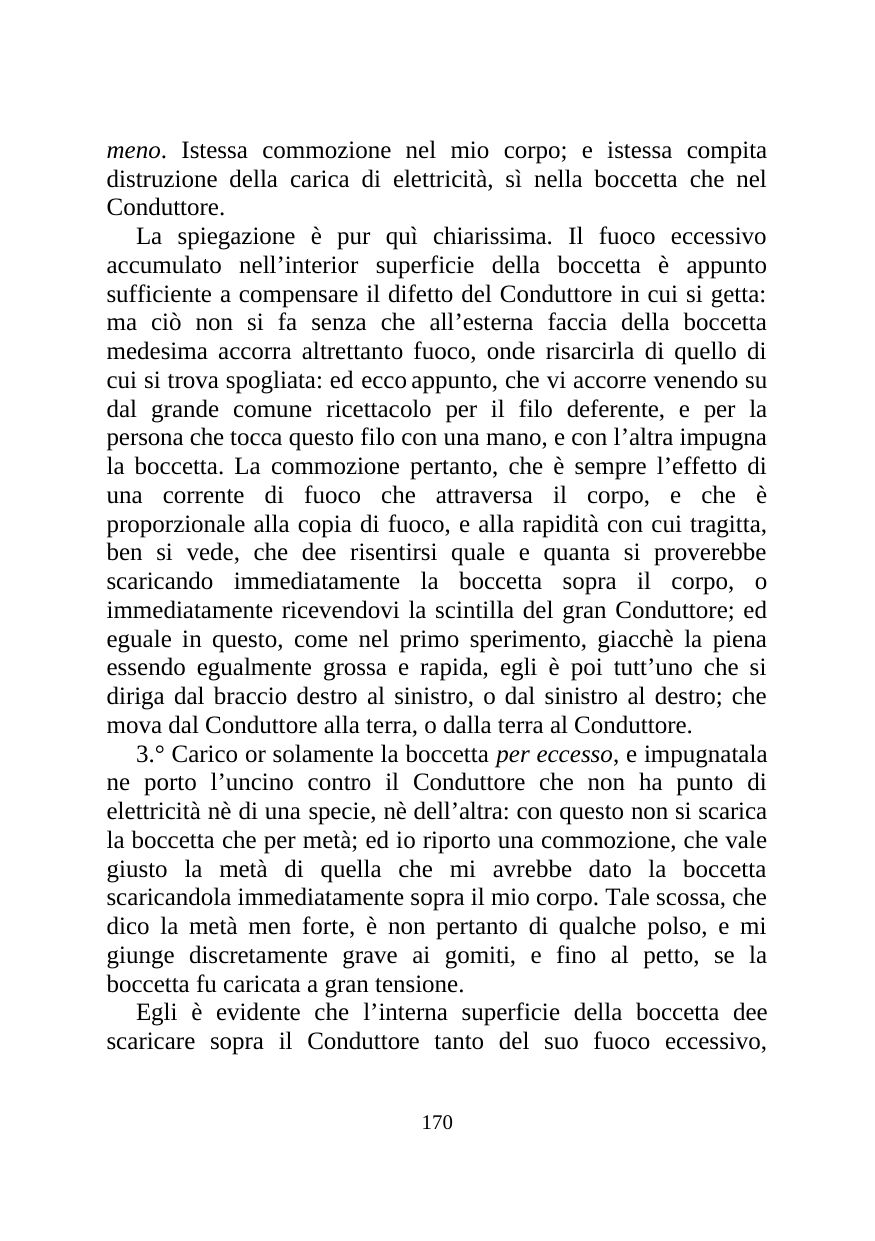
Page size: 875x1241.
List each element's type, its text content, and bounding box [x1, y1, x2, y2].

text Egli è evidente che l’interna superficie della boccetta dee scaricare sopra il Conduttore tanto del suo fuoco eccessivo, [106, 997, 768, 1055]
text 3.° Carico or solamente la boccetta per eccesso, e impugnatala ne porto l’uncino contro il Conduttore che non ha punto di elettricità nè di una specie, nè dell’altra: con questo non si scarica la boccetta che per metà; ed io riporto una commozione, che vale giusto la metà di quella che mi avrebbe dato la boccetta scaricandola immediatamente sopra il mio corpo. Tale scossa, che dico la metà men forte, è non pertanto di qualche polso, e mi giunge discretamente grave ai gomiti, e fino al petto, se la boccetta fu caricata a gran tensione. [106, 739, 768, 997]
text meno. Istessa commozione nel mio corpo; e istessa compita distruzione della carica di elettricità, sì nella boccetta che nel Conduttore. [106, 135, 768, 221]
text La spiegazione è pur quì chiarissima. Il fuoco eccessivo accumulato nell’interior superficie della boccetta è appunto sufficiente a compensare il difetto del Conduttore in cui si getta: ma ciò non si fa senza che all’esterna faccia della boccetta medesima accorra altrettanto fuoco, onde risarcirla di quello di cui si trova spogliata: ed ecco appunto, che vi accorre venendo su dal grande comune ricettacolo per il filo deferente, e per la persona che tocca questo filo con una mano, e con l’altra impugna la boccetta. La commozione pertanto, che è sempre l’effetto di una corrente di fuoco che attraversa il corpo, e che è proporzionale alla copia di fuoco, e alla rapidità con cui tragitta, ben si vede, che dee risentirsi quale e quanta si proverebbe scaricando immediatamente la boccetta sopra il corpo, o immediatamente ricevendovi la scintilla del gran Conduttore; ed eguale in questo, come nel primo sperimento, giacchè la piena essendo egualmente grossa e rapida, egli è poi tutt’uno che si diriga dal braccio destro al sinistro, o dal sinistro al destro; che mova dal Conduttore alla terra, o dalla terra al Conduttore. [106, 221, 768, 739]
